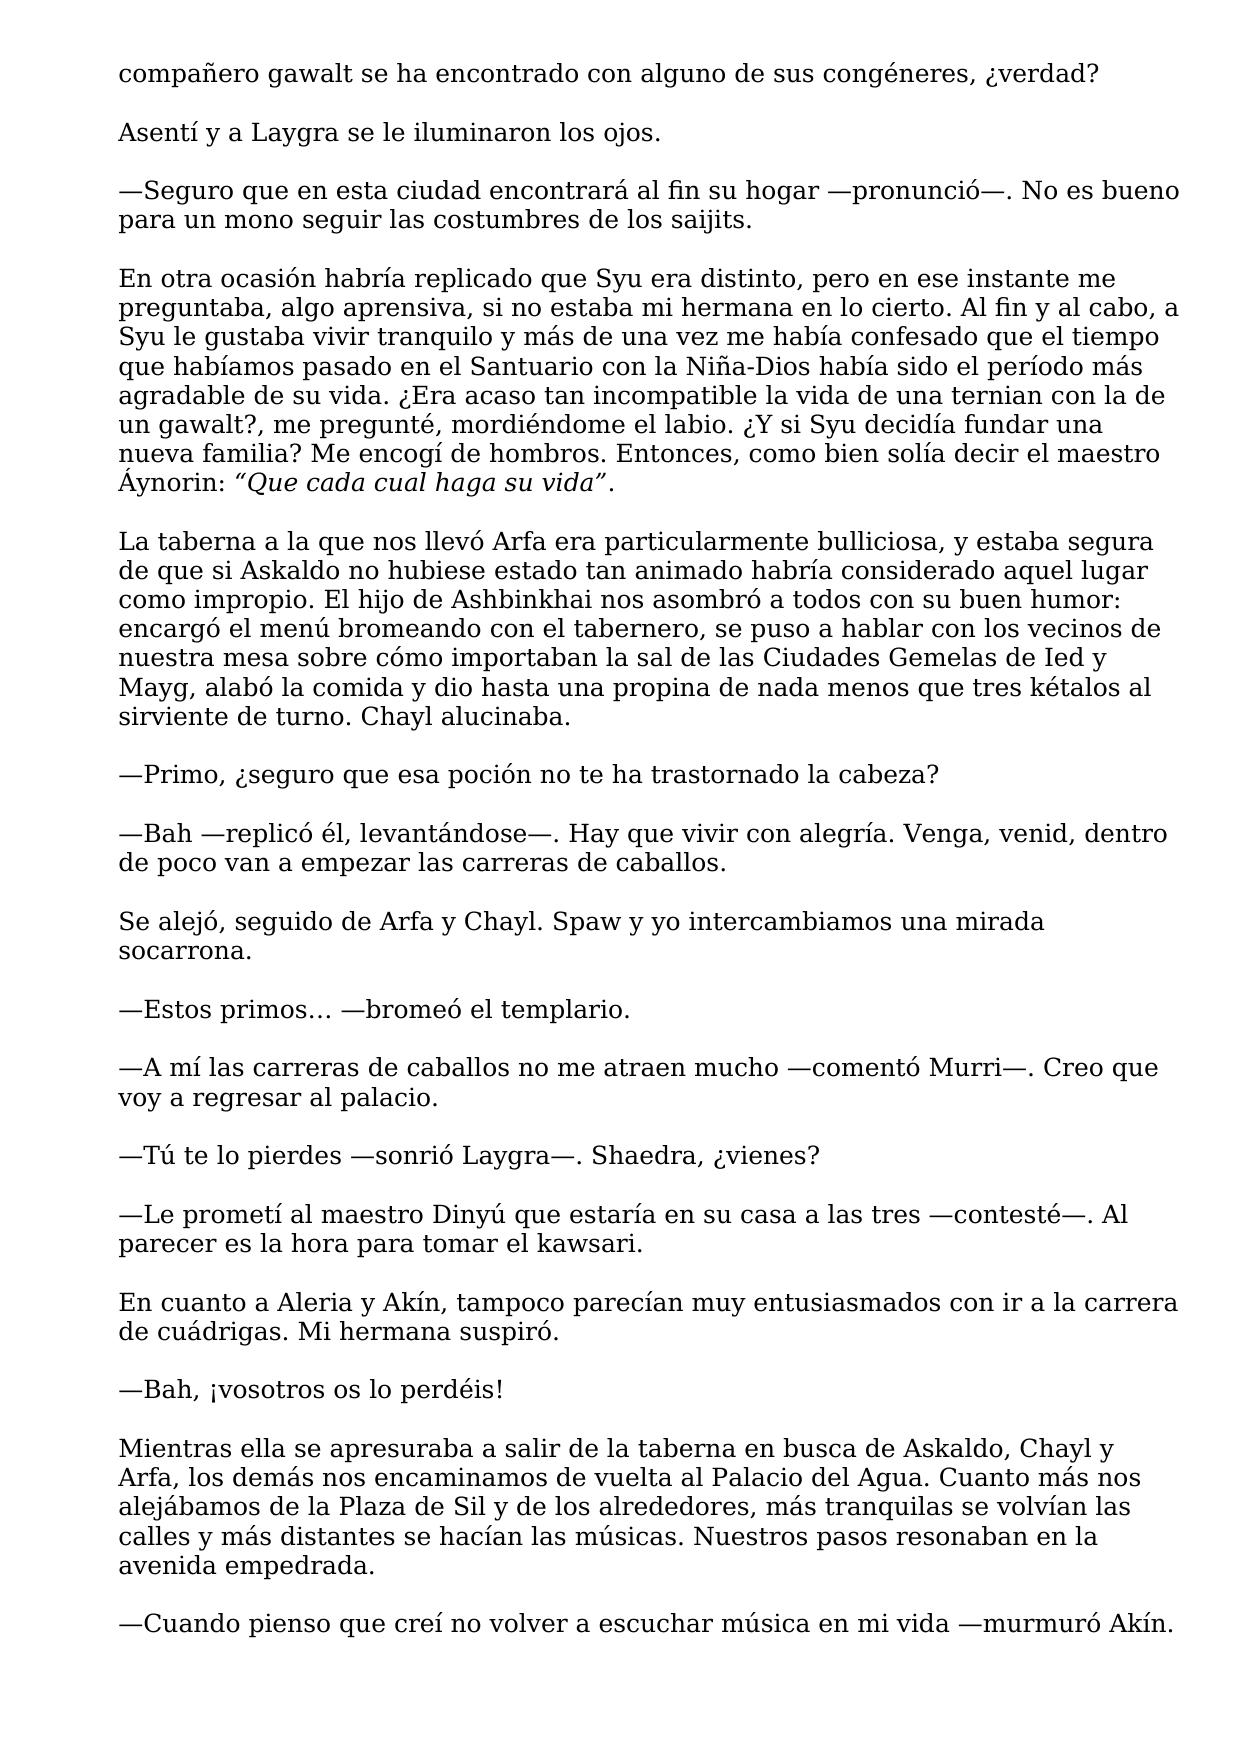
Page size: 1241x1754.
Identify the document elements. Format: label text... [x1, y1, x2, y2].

text —Primo, ¿seguro que esa poción no te ha trastornado la cabeza? [118, 761, 1181, 790]
text —Bah —replicó él, levantándose—. Hay que vivir con alegría. Venga, venid, dentro de poco van a empezar las carreras de caballos. [118, 819, 1181, 878]
text —Tú te lo pierdes —sonrió Laygra—. Shaedra, ¿vienes? [118, 1141, 1181, 1171]
text En otra ocasión habría replicado que Syu era distinto, pero en ese instante me preguntaba, algo aprensiva, si no estaba mi hermana en lo cierto. Al fin y al cabo, a Syu le gustaba vivir tranquilo y más de una vez me había confesado que el tiempo que habíamos pasado en el Santuario con la Niña-Dios había sido el período más agradable de su vida. ¿Era acaso tan incompatible la vida de una ternian con la de un gawalt?, me pregunté, mordiéndome el labio. ¿Y si Syu decidía fundar una nueva familia? Me encogí de hombros. Entonces, como bien solía decir el maestro Áynorin: “Que cada cual haga su vida”. [118, 264, 1181, 497]
text La taberna a la que nos llevó Arfa era particularmente bulliciosa, y estaba segura de que si Askaldo no hubiese estado tan animado habría considerado aquel lugar como impropio. El hijo de Ashbinkhai nos asombró a todos con su buen humor: encargó el menú bromeando con el tabernero, se puso a hablar con los vecinos de nuestra mesa sobre cómo importaban la sal de las Ciudades Gemelas de Ied y Mayg, alabó la comida y dio hasta una propina de nada menos que tres kétalos al sirviente de turno. Chayl alucinaba. [118, 527, 1181, 731]
text —Seguro que en esta ciudad encontrará al fin su hogar —pronunció—. No es bueno para un mono seguir las costumbres de los saijits. [118, 176, 1181, 235]
text —A mí las carreras de caballos no me atraen mucho —comentó Murri—. Creo que voy a regresar al palacio. [118, 1053, 1181, 1112]
text Asentí y a Laygra se le iluminaron los ojos. [118, 118, 1181, 147]
text compañero gawalt se ha encontrado con alguno de sus congéneres, ¿verdad? [118, 59, 1181, 88]
text Mientras ella se apresuraba a salir de la taberna en busca de Askaldo, Chayl y Arfa, los demás nos encaminamos de vuelta al Palacio del Agua. Cuanto más nos alejábamos de la Plaza de Sil y de los alrededores, más tranquilas se volvían las calles y más distantes se hacían las músicas. Nuestros pasos resonaban en la avenida empedrada. [118, 1434, 1181, 1580]
text —Le prometí al maestro Dinyú que estaría en su casa a las tres —contesté—. Al parecer es la hora para tomar el kawsari. [118, 1200, 1181, 1258]
text —Estos primos… —bromeó el templario. [118, 995, 1181, 1024]
text —Bah, ¡vosotros os lo perdéis! [118, 1376, 1181, 1405]
text —Cuando pienso que creí no volver a escuchar música en mi vida —murmuró Akín. [118, 1609, 1181, 1639]
text Se alejó, seguido de Arfa y Chayl. Spaw y yo intercambiamos una mirada socarrona. [118, 907, 1181, 965]
text En cuanto a Aleria y Akín, tampoco parecían muy entusiasmados con ir a la carrera de cuádrigas. Mi hermana suspiró. [118, 1288, 1181, 1346]
